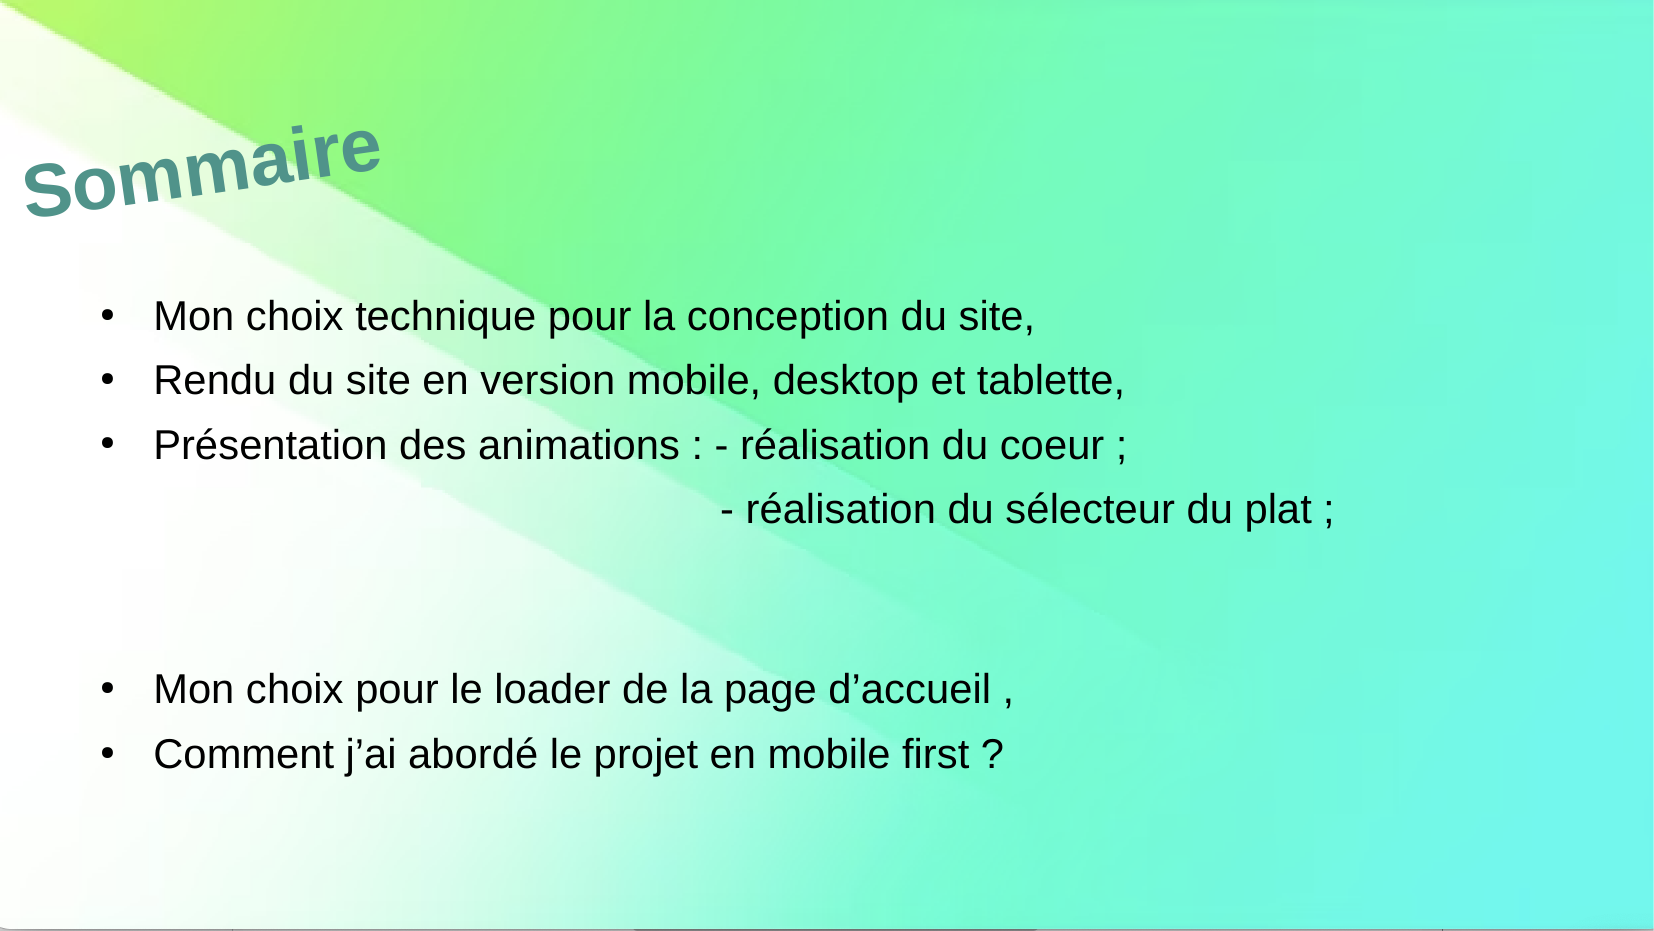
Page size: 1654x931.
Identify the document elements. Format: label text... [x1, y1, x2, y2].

title Sommaire [11, 0, 1496, 272]
list Mon choix technique pour la conception du site, Rendu du site en version mobile, desktop et tablette, Présentation des animations : - réalisation du coeur ; - réalisation du sélecteur du plat ; Mon choix pour le loader de la page d’accueil , Comment j’ai abordé le projet en mobile first ? [82, 292, 1538, 833]
picture [0, 0, 1654, 931]
